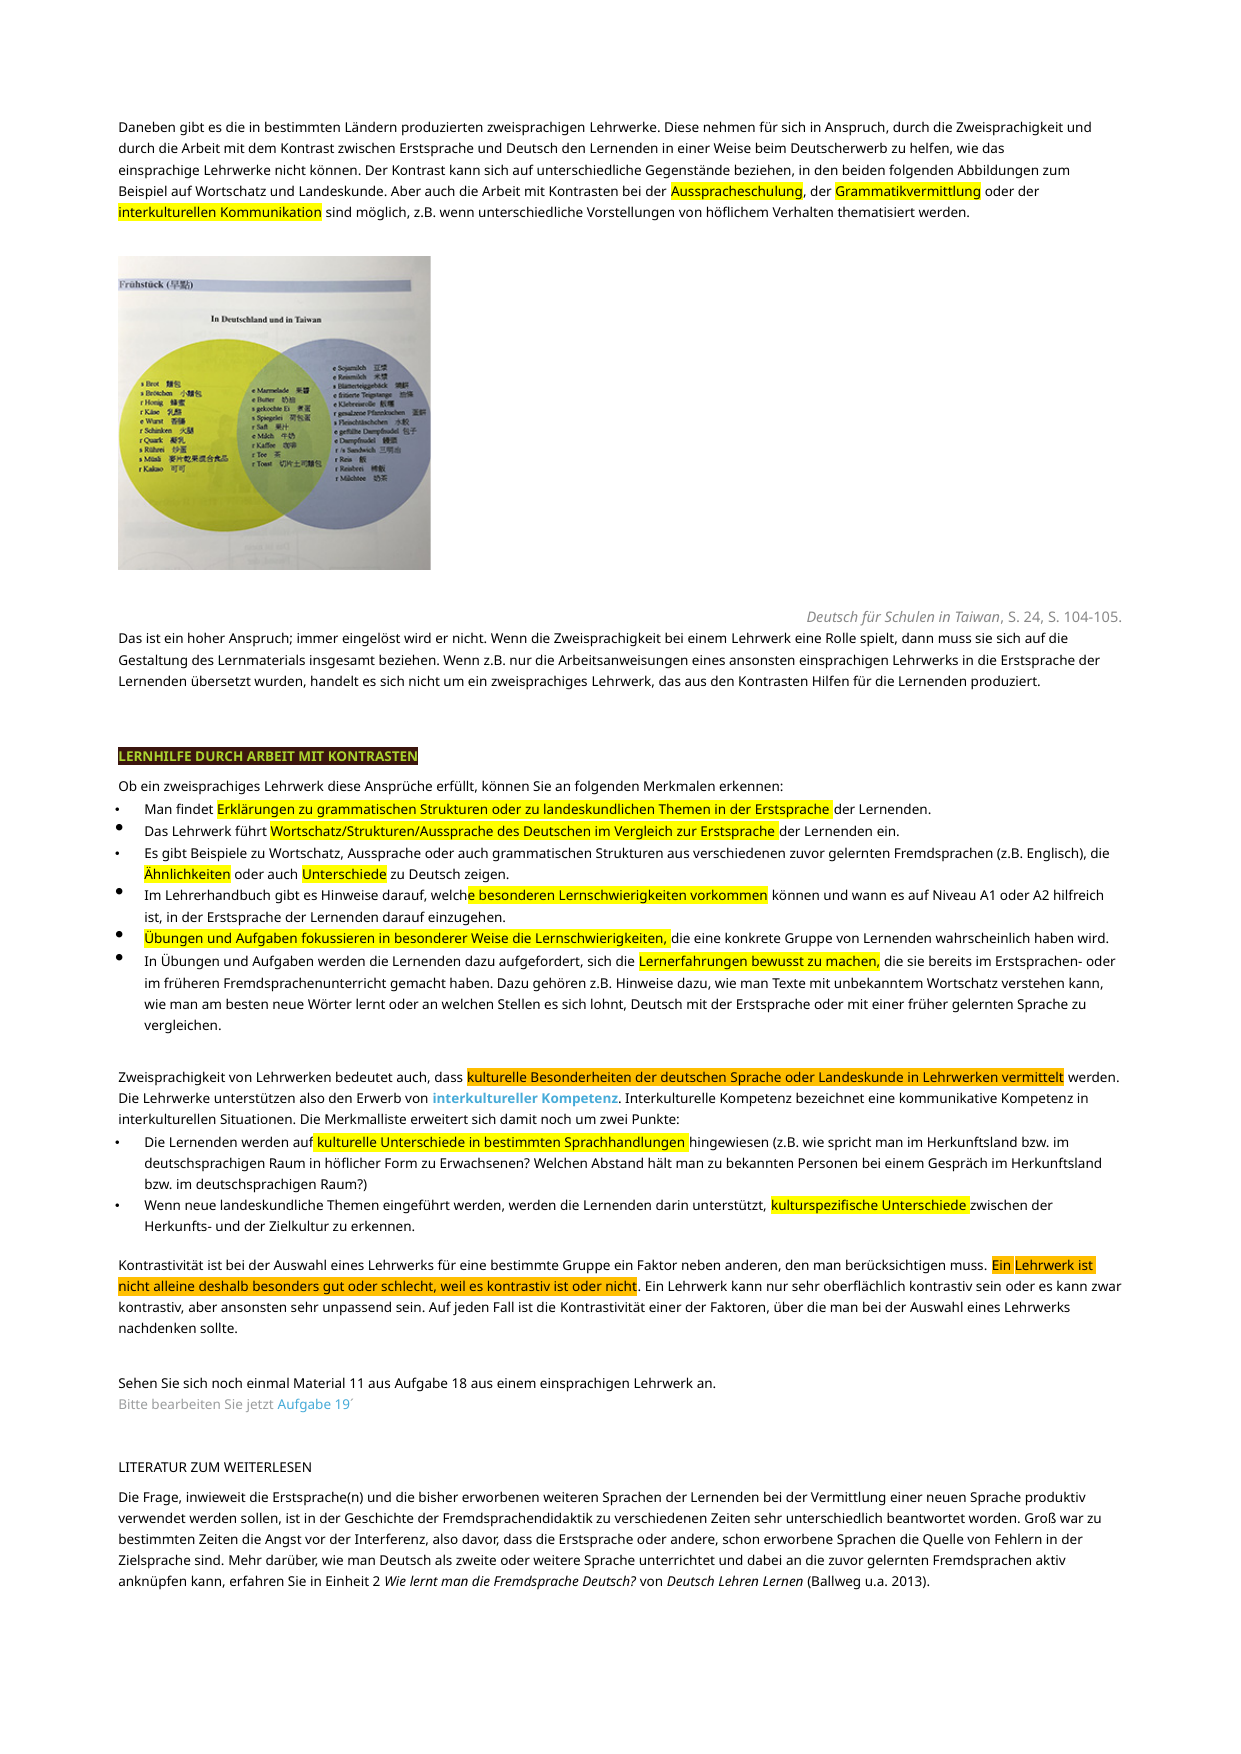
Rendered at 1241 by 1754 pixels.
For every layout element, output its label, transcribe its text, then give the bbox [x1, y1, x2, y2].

text Bitte bearbeiten Sie jetzt Aufgabe 19´ [118, 1395, 1122, 1413]
list Übungen und Aufgaben fokussieren in besonderer Weise die Lernschwierigkeiten, die eine konkrete Gruppe von Lernenden wahrscheinlich haben wird. [118, 927, 1122, 949]
text Deutsch für Schulen in Taiwan, S. 24, S. 104-105. [118, 607, 1122, 627]
text Ob ein zweisprachiges Lehrwerk diese Ansprüche erfüllt, können Sie an folgenden Merkmalen erkennen: [118, 777, 1122, 795]
text Die Frage, inwieweit die Erstsprache(n) und die bisher erworbenen weiteren Sprachen der Lernenden bei der Vermittlung einer neuen Sprache produktiv verwendet werden sollen, ist in der Geschichte der Fremdsprachendidaktik zu verschiedenen Zeiten sehr unterschiedlich beantwortet worden. Groß war zu bestimmten Zeiten die Angst vor der Interferenz, also davor, dass die Erstsprache oder andere, schon erworbene Sprachen die Quelle von Fehlern in der Zielsprache sind. Mehr darüber, wie man Deutsch als zweite oder weitere Sprache unterrichtet und dabei an die zuvor gelernten Fremdsprachen aktiv anknüpfen kann, erfahren Sie in Einheit 2 Wie lernt man die Fremdsprache Deutsch? von Deutsch Lehren Lernen (Ballweg u.a. 2013). [118, 1488, 1122, 1591]
list Man findet Erklärungen zu grammatischen Strukturen oder zu landeskundlichen Themen in der Erstsprache der Lernenden. [118, 798, 1122, 819]
text Daneben gibt es die in bestimmten Ländern produzierten zweisprachigen Lehrwerke. Diese nehmen für sich in Anspruch, durch die Zweisprachigkeit und durch die Arbeit mit dem Kontrast zwischen Erstsprache und Deutsch den Lernenden in einer Weise beim Deutscherwerb zu helfen, wie das einsprachige Lehrwerke nicht können. Der Kontrast kann sich auf unterschiedliche Gegenstände beziehen, in den beiden folgenden Abbildungen zum Beispiel auf Wortschatz und Landeskunde. Aber auch die Arbeit mit Kontrasten bei der Ausspracheschulung, der Grammatikvermittlung oder der interkulturellen Kommunikation sind möglich, z.B. wenn unterschiedliche Vorstellungen von höflichem Verhalten thematisiert werden. [118, 118, 1122, 221]
subtitle LERNHILFE DURCH ARBEIT MIT KONTRASTEN [118, 747, 1122, 765]
text Zweisprachigkeit von Lehrwerken bedeutet auch, dass kulturelle Besonderheiten der deutschen Sprache oder Landeskunde in Lehrwerken vermittelt werden. Die Lehrwerke unterstützen also den Erwerb von interkultureller Kompetenz. Interkulturelle Kompetenz bezeichnet eine kommunikative Kompetenz in interkulturellen Situationen. Die Merkmalliste erweitert sich damit noch um zwei Punkte: [118, 1067, 1122, 1128]
subtitle LITERATUR ZUM WEITERLESEN [118, 1458, 1122, 1476]
text Kontrastivität ist bei der Auswahl eines Lehrwerks für eine bestimmte Gruppe ein Faktor neben anderen, den man berücksichtigen muss. Ein Lehrwerk ist nicht alleine deshalb besonders gut oder schlecht, weil es kontrastiv ist oder nicht. Ein Lehrwerk kann nur sehr oberflächlich kontrastiv sein oder es kann zwar kontrastiv, aber ansonsten sehr unpassend sein. Auf jeden Fall ist die Kontrastivität einer der Faktoren, über die man bei der Auswahl eines Lehrwerks nachdenken sollte. [118, 1256, 1122, 1338]
text Sehen Sie sich noch einmal Material 11 aus Aufgabe 18 aus einem einsprachigen Lehrwerk an. [118, 1373, 1122, 1392]
list Das Lehrwerk führt Wortschatz/Strukturen/Aussprache des Deutschen im Vergleich zur Erstsprache der Lernenden ein. [118, 819, 1122, 841]
list Es gibt Beispiele zu Wortschatz, Aussprache oder auch grammatischen Strukturen aus verschiedenen zuvor gelernten Fremdsprachen (z.B. Englisch), die Ähnlichkeiten oder auch Unterschiede zu Deutsch zeigen. [118, 841, 1122, 883]
picture [118, 256, 431, 570]
list In Übungen und Aufgaben werden die Lernenden dazu aufgefordert, sich die Lernerfahrungen bewusst zu machen, die sie bereits im Erstsprachen- oder im früheren Fremdsprachenunterricht gemacht haben. Dazu gehören z.B. Hinweise dazu, wie man Texte mit unbekanntem Wortschatz verstehen kann, wie man am besten neue Wörter lernt oder an welchen Stellen es sich lohnt, Deutsch mit der Erstsprache oder mit einer früher gelernten Sprache zu vergleichen. [118, 949, 1122, 1034]
list Die Lernenden werden auf kulturelle Unterschiede in bestimmten Sprachhandlungen hingewiesen (z.B. wie spricht man im Herkunftsland bzw. im deutschsprachigen Raum in höflicher Form zu Erwachsenen? Welchen Abstand hält man zu bekannten Personen bei einem Gespräch im Herkunftsland bzw. im deutschsprachigen Raum?) [118, 1131, 1122, 1193]
list Im Lehrerhandbuch gibt es Hinweise darauf, welche besonderen Lernschwierigkeiten vorkommen können und wann es auf Niveau A1 oder A2 hilfreich ist, in der Erstsprache der Lernenden darauf einzugehen. [118, 883, 1122, 927]
list Wenn neue landeskundliche Themen eingeführt werden, werden die Lernenden darin unterstützt, kulturspezifische Unterschiede zwischen der Herkunfts- und der Zielkultur zu erkennen. [118, 1193, 1122, 1235]
text Das ist ein hoher Anspruch; immer eingelöst wird er nicht. Wenn die Zweisprachigkeit bei einem Lehrwerk eine Rolle spielt, dann muss sie sich auf die Gestaltung des Lernmaterials insgesamt beziehen. Wenn z.B. nur die Arbeitsanweisungen eines ansonsten einsprachigen Lehrwerks in die Erstsprache der Lernenden übersetzt wurden, handelt es sich nicht um ein zweisprachiges Lehrwerk, das aus den Kontrasten Hilfen für die Lernenden produziert. [118, 629, 1122, 690]
